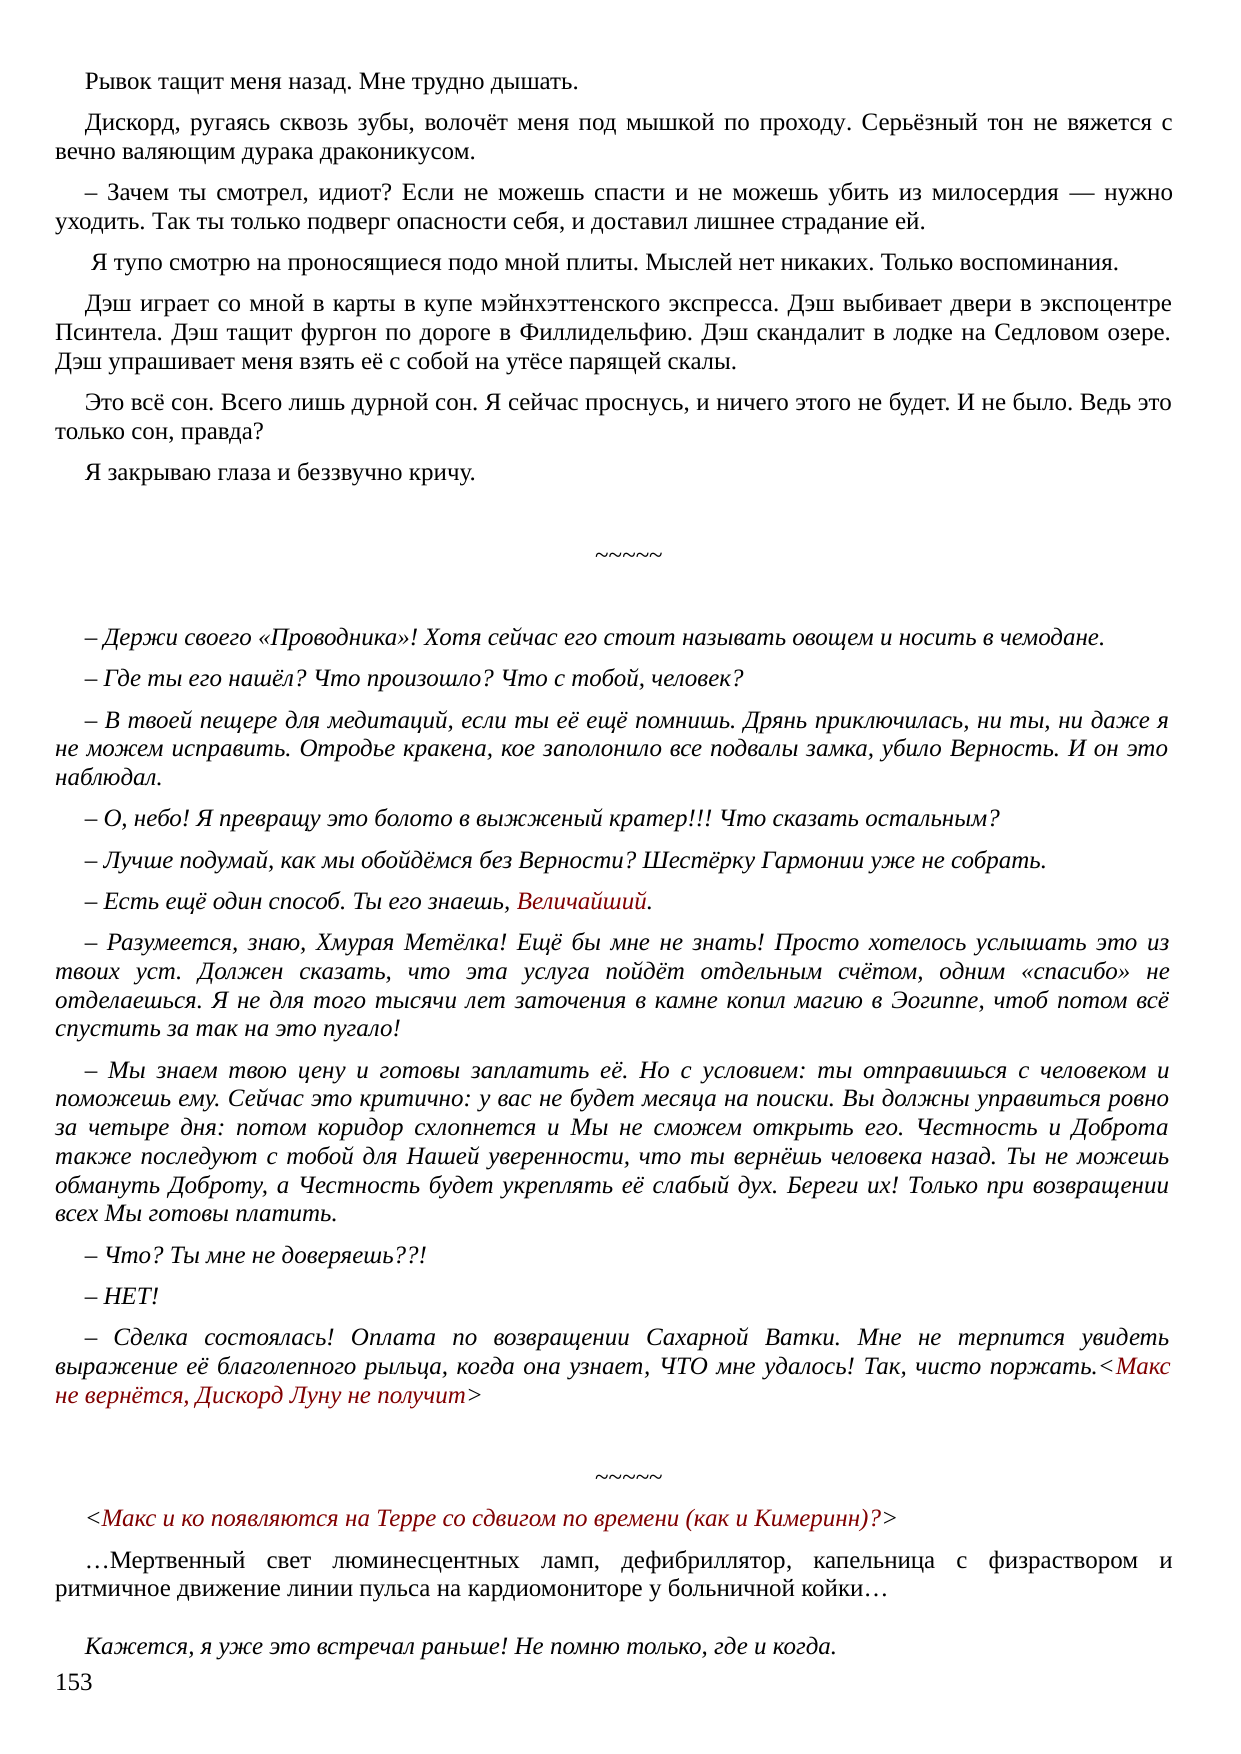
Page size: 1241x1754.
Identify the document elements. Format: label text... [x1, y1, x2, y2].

text – Зачем ты смотрел, идиот? Если не можешь спасти и не можешь убить из милосердия — нужно уходить. Так ты только подверг опасности себя, и доставил лишнее страдание ей. [55, 177, 1173, 235]
text – Держи своего «Проводника»! Хотя сейчас его стоит называть овощем и носить в чемодане. [55, 622, 1173, 651]
text – Разумеется, знаю, Хмурая Метёлка! Ещё бы мне не знать! Просто хотелось услышать это из твоих уст. Должен сказать, что эта услуга пойдёт отдельным счётом, одним «спасибо» не отделаешься. Я не для того тысячи лет заточения в камне копил магию в Эогиппе, чтоб потом всё спустить за так на это пугало! [55, 927, 1173, 1042]
text Дискорд, ругаясь сквозь зубы, волочёт меня под мышкой по проходу. Серьёзный тон не вяжется с вечно валяющим дурака драконикусом. [55, 107, 1173, 165]
text – Что? Ты мне не доверяешь??! [55, 1240, 1173, 1268]
text – О, небо! Я превращу это болото в выжженый кратер!!! Что сказать остальным? [55, 803, 1173, 832]
text Дэш играет со мной в карты в купе мэйнхэттенского экспресса. Дэш выбивает двери в экспоцентре Псинтела. Дэш тащит фургон по дороге в Филлидельфию. Дэш скандалит в лодке на Седловом озере. Дэш упрашивает меня взять её с собой на утёсе парящей скалы. [55, 288, 1173, 375]
text – НЕТ! [55, 1281, 1173, 1310]
text – Мы знаем твою цену и готовы заплатить её. Но с условием: ты отправишься с человеком и поможешь ему. Сейчас это критично: у вас не будет месяца на поиски. Вы должны управиться ровно за четыре дня: потом коридор схлопнется и Мы не сможем открыть его. Честность и Доброта также последуют с тобой для Нашей уверенности, что ты вернёшь человека назад. Ты не можешь обмануть Доброту, а Честность будет укреплять её слабый дух. Береги их! Только при возвращении всех Мы готовы платить. [55, 1055, 1173, 1227]
text Я закрываю глаза и беззвучно кричу. [55, 457, 1173, 486]
text – Есть ещё один способ. Ты его знаешь, Величайший. [55, 886, 1173, 915]
text – Лучше подумай, как мы обойдёмся без Верности? Шестёрку Гармонии уже не собрать. [55, 845, 1173, 873]
text – Где ты его нашёл? Что произошло? Что с тобой, человек? [55, 663, 1173, 692]
text Кажется, я уже это встречал раньше! Не помню только, где и когда. [55, 1631, 1173, 1660]
text – В твоей пещере для медитаций, если ты её ещё помнишь. Дрянь приключилась, ни ты, ни даже я не можем исправить. Отродье кракена, кое заполонило все подвалы замка, убило Верность. И он это наблюдал. [55, 705, 1173, 791]
text ~~~~~ [55, 540, 1173, 568]
text …Мертвенный свет люминесцентных ламп, дефибриллятор, капельница с физраствором и ритмичное движение линии пульса на кардиомониторе у больничной койки… [55, 1545, 1173, 1602]
text Это всё сон. Всего лишь дурной сон. Я сейчас проснусь, и ничего этого не будет. И не было. Ведь это только сон, правда? [55, 387, 1173, 445]
text – Сделка состоялась! Оплата по возвращении Сахарной Ватки. Мне не терпится увидеть выражение её благолепного рыльца, когда она узнает, ЧТО мне удалось! Так, чисто поржать.<Макс не вернётся, Дискорд Луну не получит> [55, 1322, 1173, 1408]
text Рывок тащит меня назад. Мне трудно дышать. [55, 66, 1173, 95]
text <Макс и ко появляются на Терре со сдвигом по времени (как и Кимеринн)?> [55, 1503, 1173, 1532]
text ~~~~~ [55, 1462, 1173, 1491]
text Я тупо смотрю на проносящиеся подо мной плиты. Мыслей нет никаких. Только воспоминания. [55, 247, 1173, 276]
